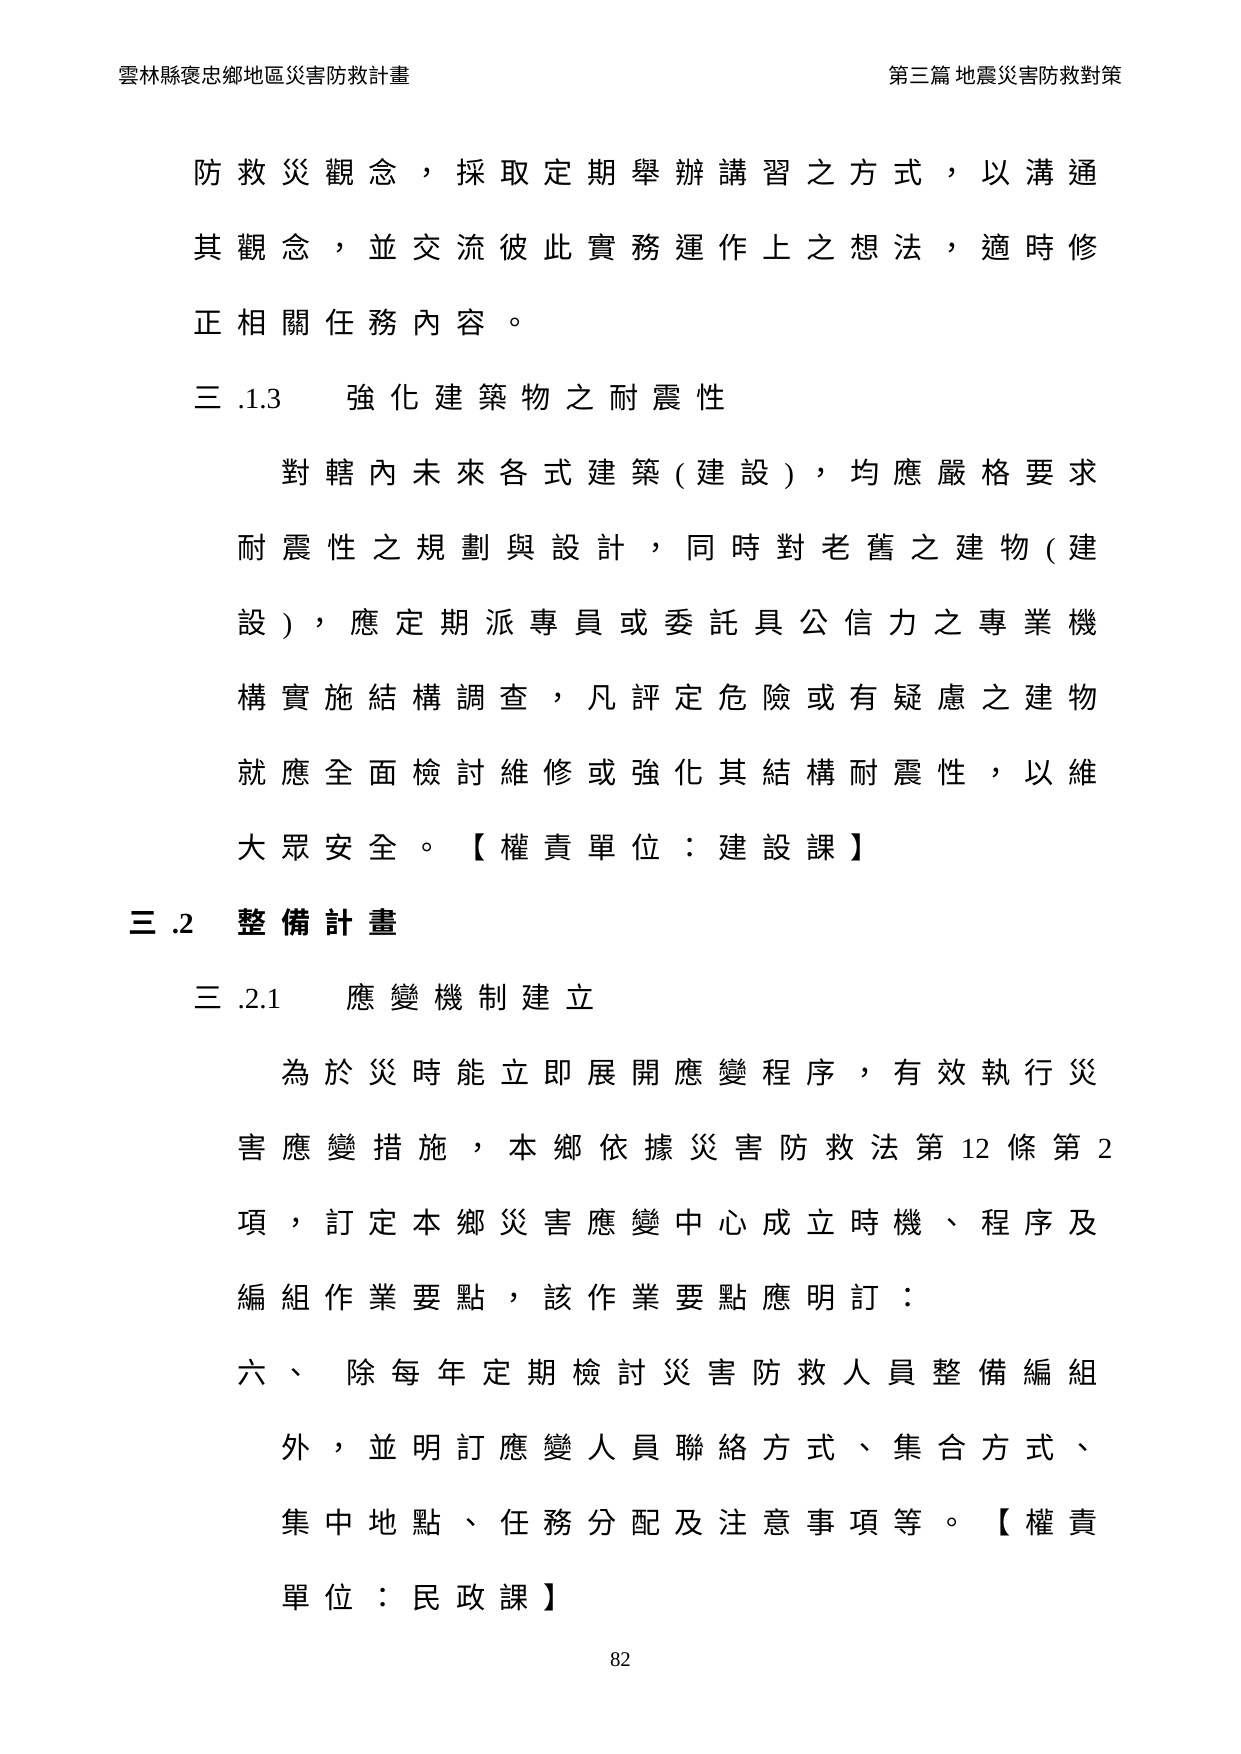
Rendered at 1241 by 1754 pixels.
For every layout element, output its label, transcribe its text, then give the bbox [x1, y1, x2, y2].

text 防救災觀念，採取定期舉辦講習之方式，以溝通其觀念，並交流彼此實務運作上之想法，適時修正相關任務內容。 [190, 127, 1112, 352]
list 應變機制建立 [187, 952, 1112, 1027]
text 為於災時能立即展開應變程序，有效執行災害應變措施，本鄉依據災害防救法第12 條第2 項，訂定本鄉災害應變中心成立時機、程序及編組作業要點，該作業要點應明訂： [220, 1027, 1112, 1327]
list 整備計畫 [128, 877, 1112, 952]
list 強化建築物之耐震性 [187, 352, 1112, 427]
text 對轄內未來各式建築(建設)，均應嚴格要求耐震性之規劃與設計，同時對老舊之建物(建設)，應定期派專員或委託具公信力之專業機構實施結構調查，凡評定危險或有疑慮之建物，就應全面檢討維修或強化其結構耐震性，以維大眾安全。【權責單位：建設課】 [220, 427, 1112, 877]
list 除每年定期檢討災害防救人員整備編組外，並明訂應變人員聯絡方式、集合方式、集中地點、任務分配及注意事項等。【權責單位：民政課】 [221, 1327, 1112, 1627]
